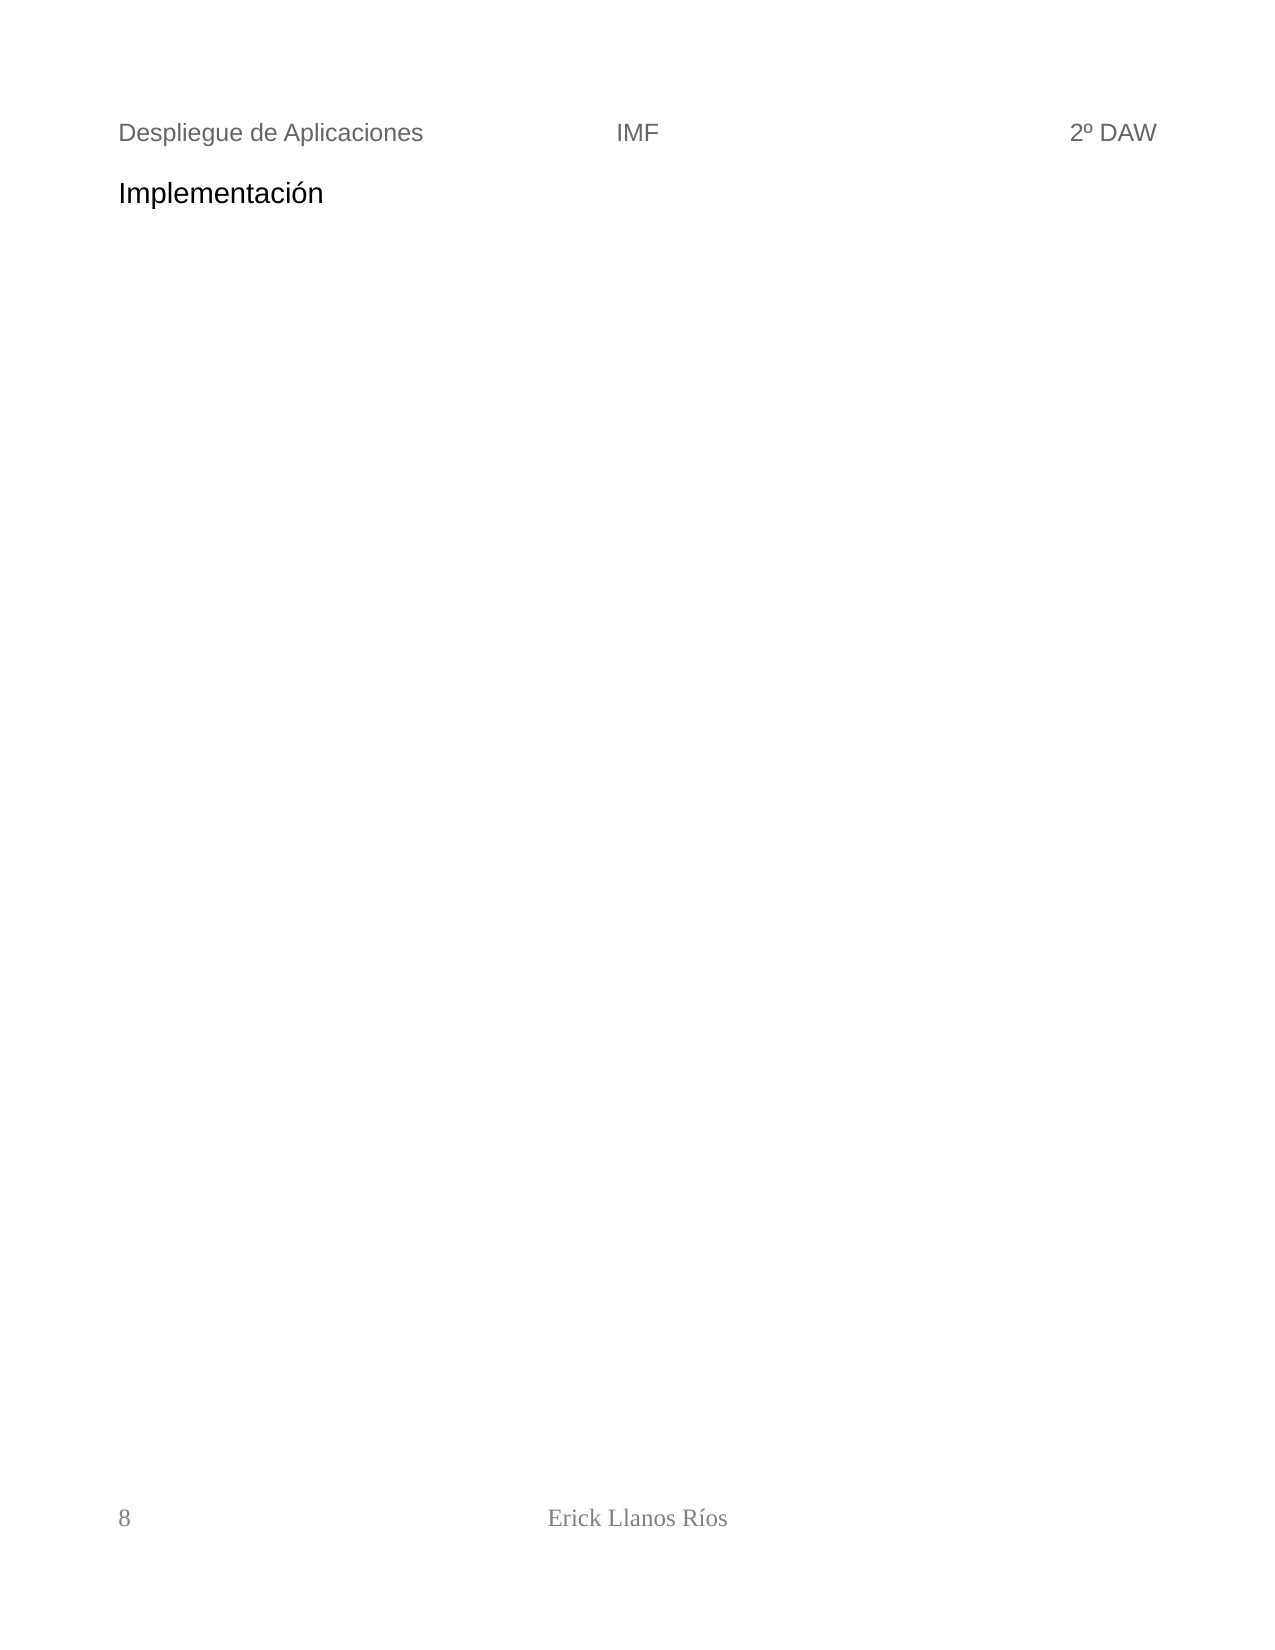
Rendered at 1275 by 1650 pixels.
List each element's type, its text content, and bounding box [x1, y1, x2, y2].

text Implementación [118, 176, 1157, 210]
